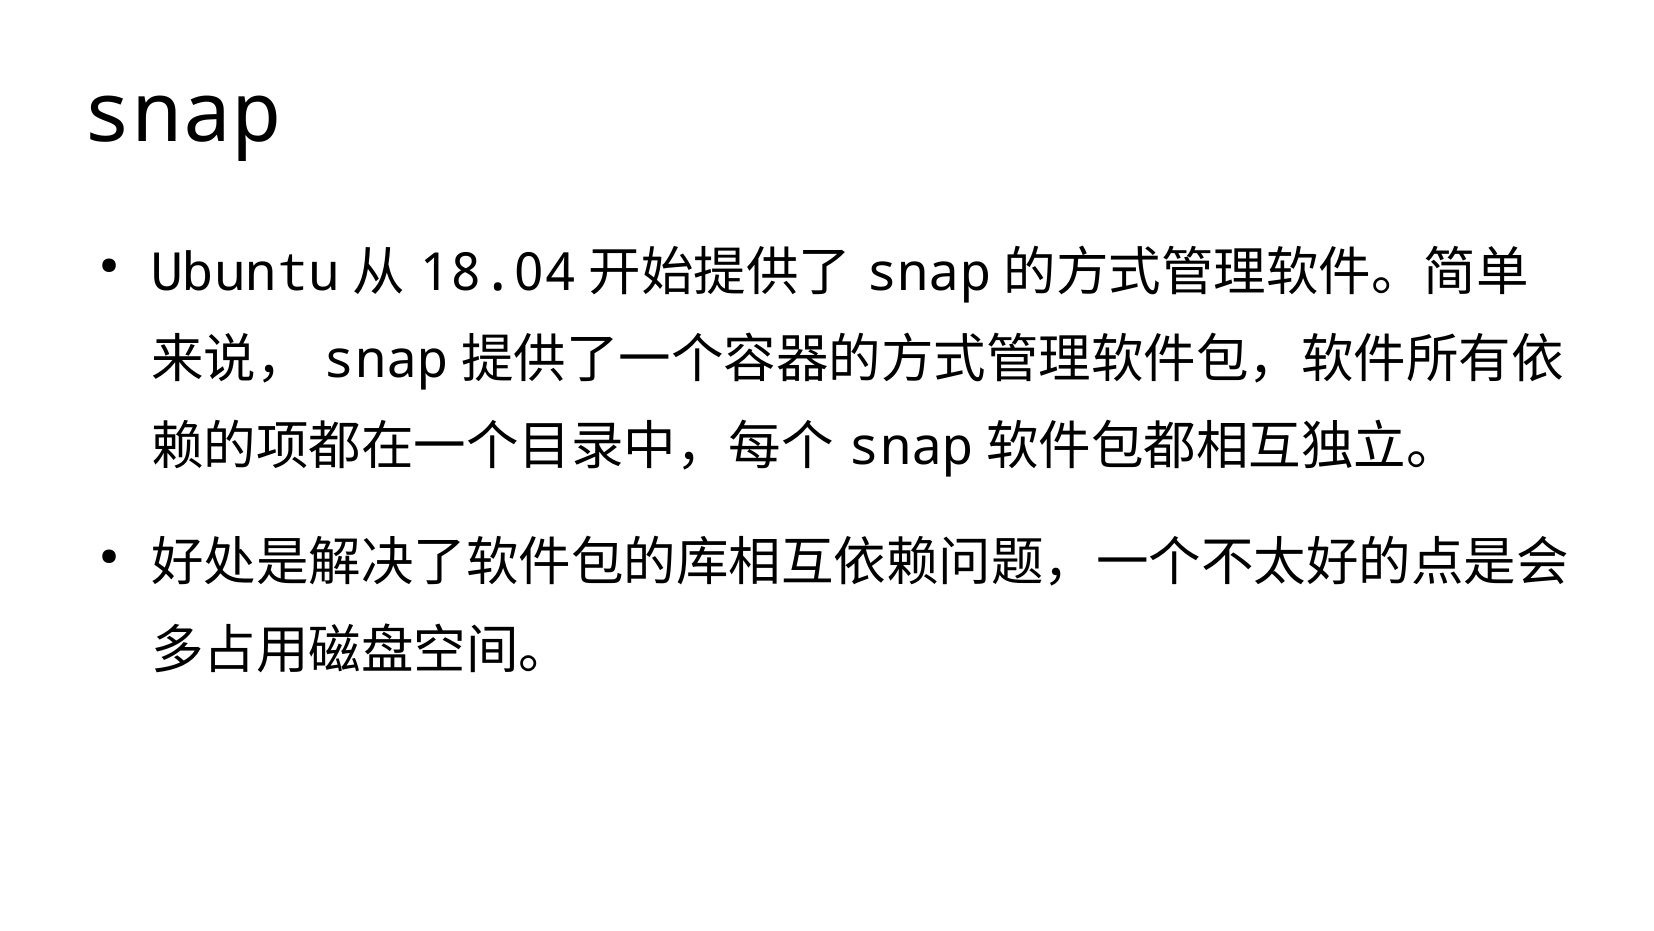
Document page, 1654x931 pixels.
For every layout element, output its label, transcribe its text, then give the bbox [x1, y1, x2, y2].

title snap [82, 37, 1571, 189]
list Ubuntu从18.04开始提供了snap的方式管理软件。简单来说，snap提供了一个容器的方式管理软件包，软件所有依赖的项都在一个目录中，每个snap软件包都相互独立。 好处是解决了软件包的库相互依赖问题，一个不太好的点是会多占用磁盘空间。 [82, 217, 1571, 758]
